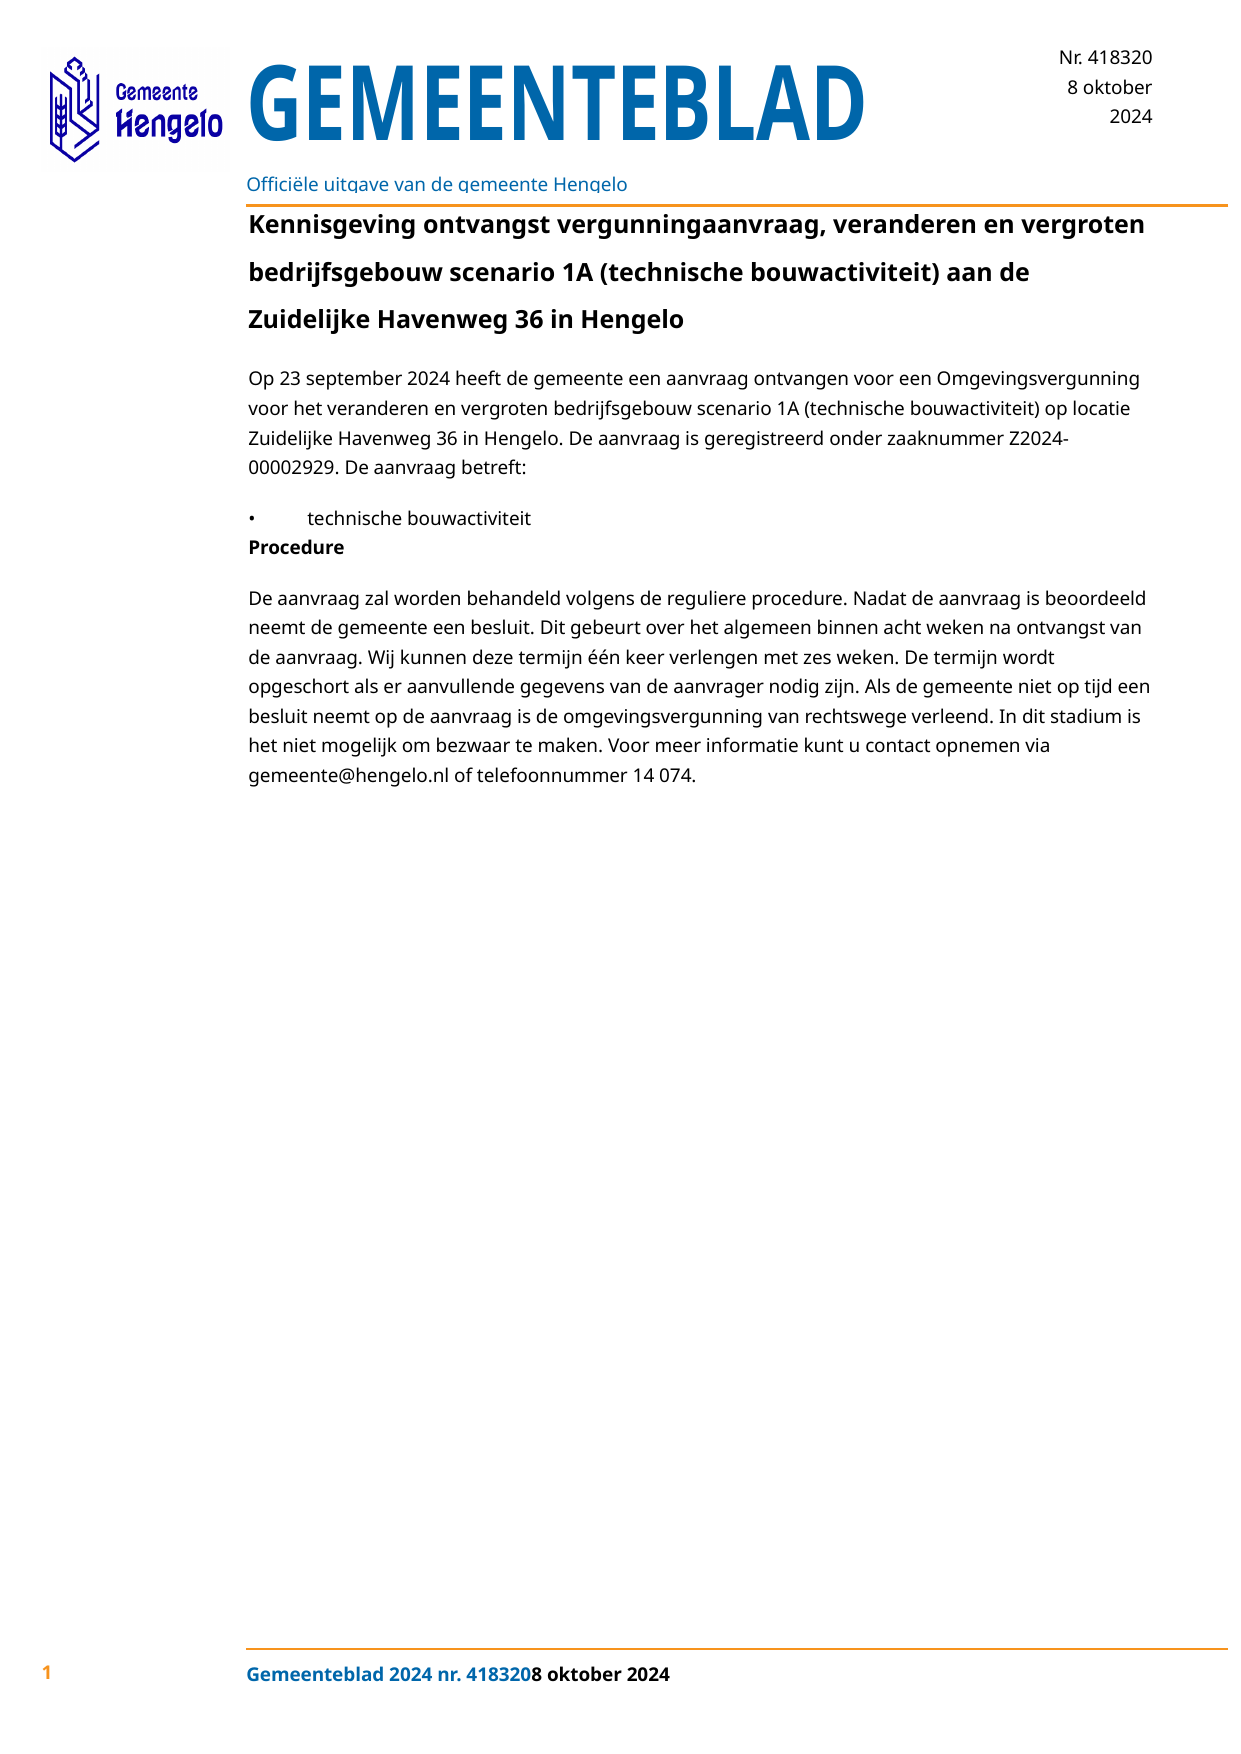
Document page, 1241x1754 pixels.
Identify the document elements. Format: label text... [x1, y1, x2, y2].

list technische bouwactiviteit [248, 505, 1152, 530]
text Procedure [248, 534, 1152, 560]
text De aanvraag zal worden behandeld volgens de reguliere procedure. Nadat de aanvraag is beoordeeld neemt de gemeente een besluit. Dit gebeurt over het algemeen binnen acht weken na ontvangst van de aanvraag. Wij kunnen deze termijn één keer verlengen met zes weken. De termijn wordt opgeschort als er aanvullende gegevens van de aanvrager nodig zijn. Als de gemeente niet op tijd een besluit neemt op de aanvraag is de omgevingsvergunning van rechtswege verleend. In dit stadium is het niet mogelijk om bezwaar te maken. Voor meer informatie kunt u contact opnemen via gemeente@hengelo.nl of telefoonnummer 14 074. [248, 585, 1152, 788]
text Op 23 september 2024 heeft de gemeente een aanvraag ontvangen voor een Omgevingsvergunning voor het veranderen en vergroten bedrijfsgebouw scenario 1A (technische bouwactiviteit) op locatie Zuidelijke Havenweg 36 in Hengelo. De aanvraag is geregistreerd onder zaaknummer Z2024-00002929. De aanvraag betreft: [248, 366, 1152, 480]
picture [41, 47, 231, 172]
text Kennisgeving ontvangst vergunningaanvraag, veranderen en vergroten bedrijfsgebouw scenario 1A (technische bouwactiviteit) aan de Zuidelijke Havenweg 36 in Hengelo [248, 207, 1152, 336]
